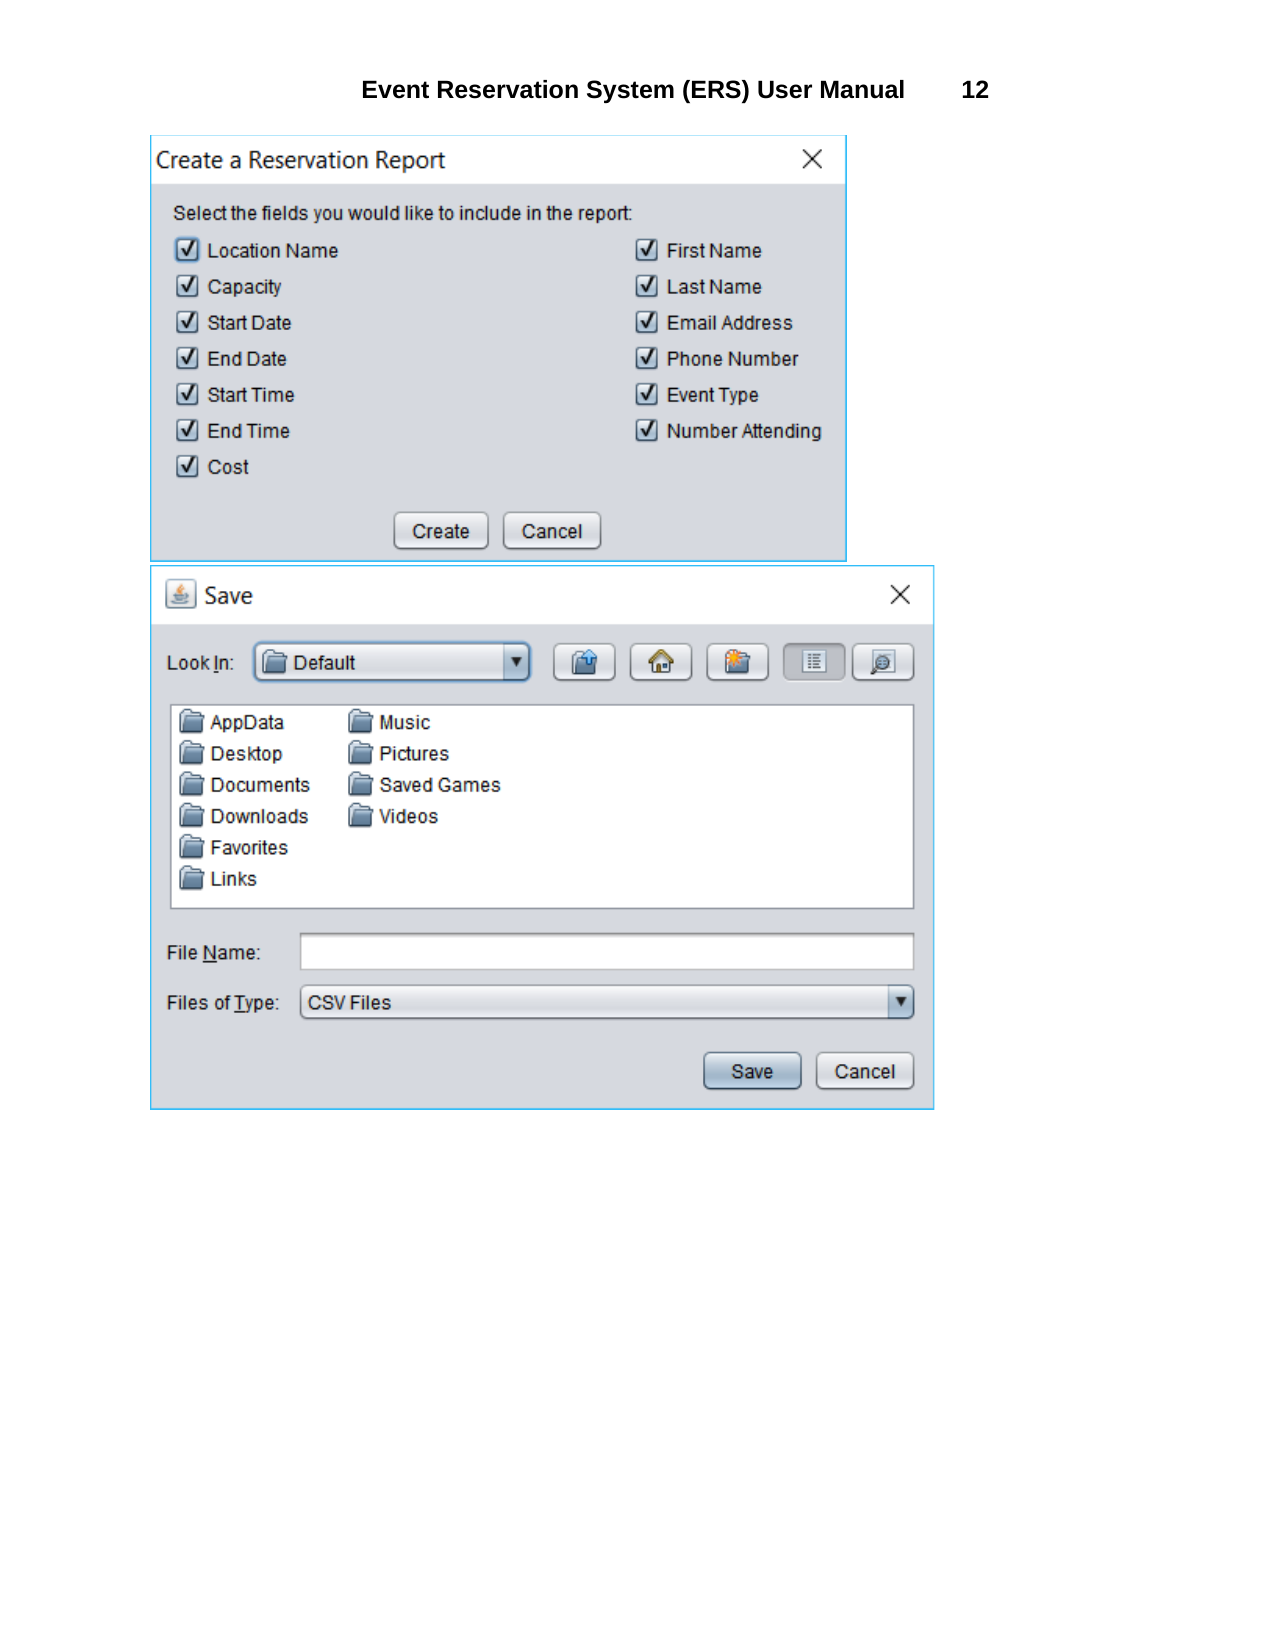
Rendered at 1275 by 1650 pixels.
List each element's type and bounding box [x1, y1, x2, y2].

picture [150, 135, 847, 562]
picture [150, 565, 935, 1110]
